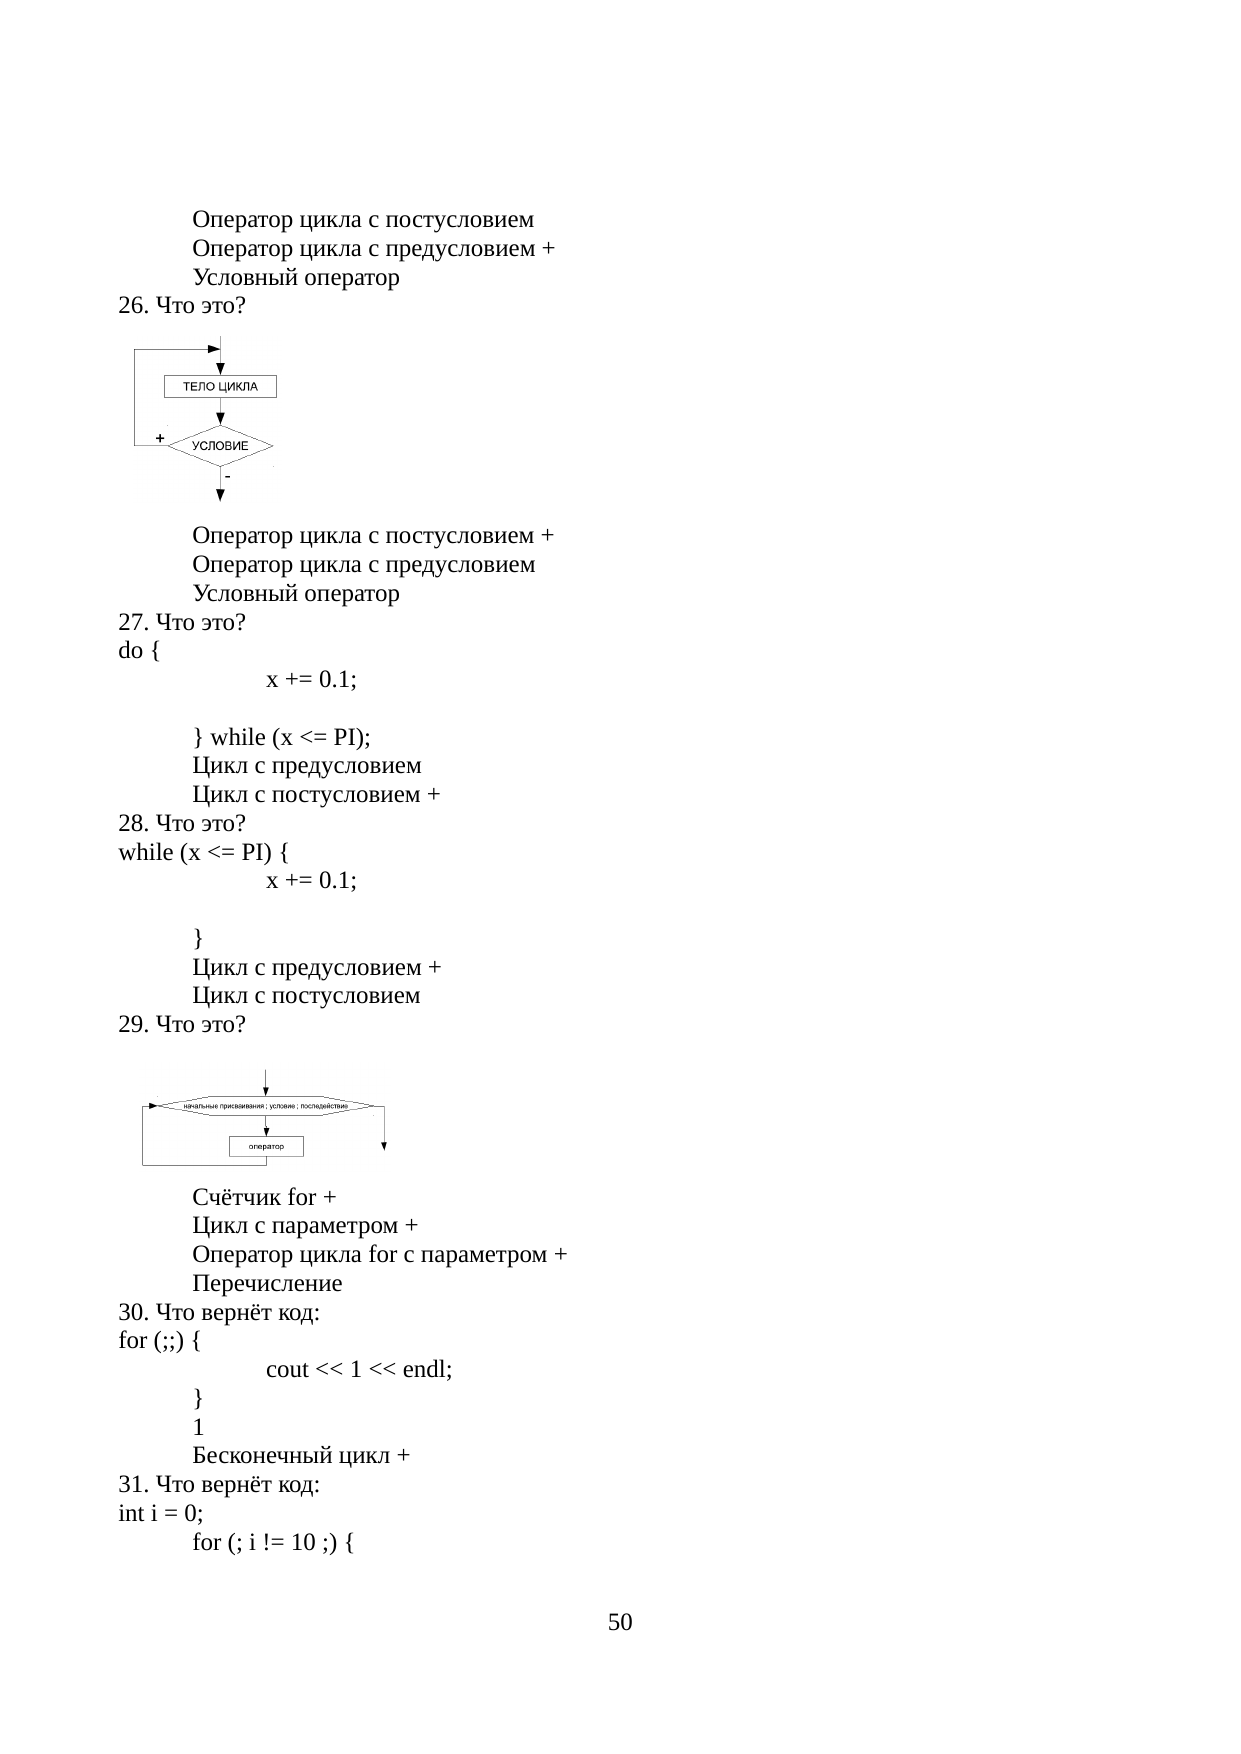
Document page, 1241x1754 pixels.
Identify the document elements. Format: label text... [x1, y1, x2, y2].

text do { [118, 636, 1122, 664]
text 30. Что вернёт код: [118, 1297, 1122, 1326]
text Перечисление [118, 1268, 1122, 1297]
text } while (x <= PI); [118, 722, 1122, 751]
text x += 0.1; [118, 866, 1122, 894]
text Оператор цикла с предусловием + [118, 233, 1122, 262]
text Цикл с постусловием + [118, 779, 1122, 808]
text Оператор цикла с предусловием [118, 549, 1122, 578]
text 29. Что это? [118, 1009, 1122, 1038]
text Условный оператор [118, 578, 1122, 607]
text Бесконечный цикл + [118, 1441, 1122, 1469]
text Оператор цикла for с параметром + [118, 1239, 1122, 1268]
text 26. Что это? [118, 291, 1122, 319]
text Оператор цикла с постусловием [118, 204, 1122, 233]
text Цикл с постусловием [118, 981, 1122, 1009]
text 27. Что это? [118, 607, 1122, 636]
text for (;;) { [118, 1326, 1122, 1354]
text Цикл с предусловием + [118, 952, 1122, 981]
text } [118, 923, 1122, 952]
text for (; i != 10 ;) { [118, 1527, 1122, 1556]
text Оператор цикла с постусловием + [118, 521, 1122, 549]
picture [138, 1062, 392, 1172]
text } [118, 1383, 1122, 1412]
picture [132, 336, 283, 503]
text x += 0.1; [118, 664, 1122, 693]
text 1 [118, 1412, 1122, 1441]
text while (x <= PI) { [118, 837, 1122, 866]
text Счётчик for + [118, 1182, 1122, 1211]
text 31. Что вернёт код: [118, 1469, 1122, 1498]
text cout << 1 << endl; [118, 1354, 1122, 1383]
text Цикл с параметром + [118, 1211, 1122, 1239]
text Условный оператор [118, 262, 1122, 291]
text 28. Что это? [118, 808, 1122, 837]
text Цикл с предусловием [118, 751, 1122, 779]
text int i = 0; [118, 1498, 1122, 1527]
